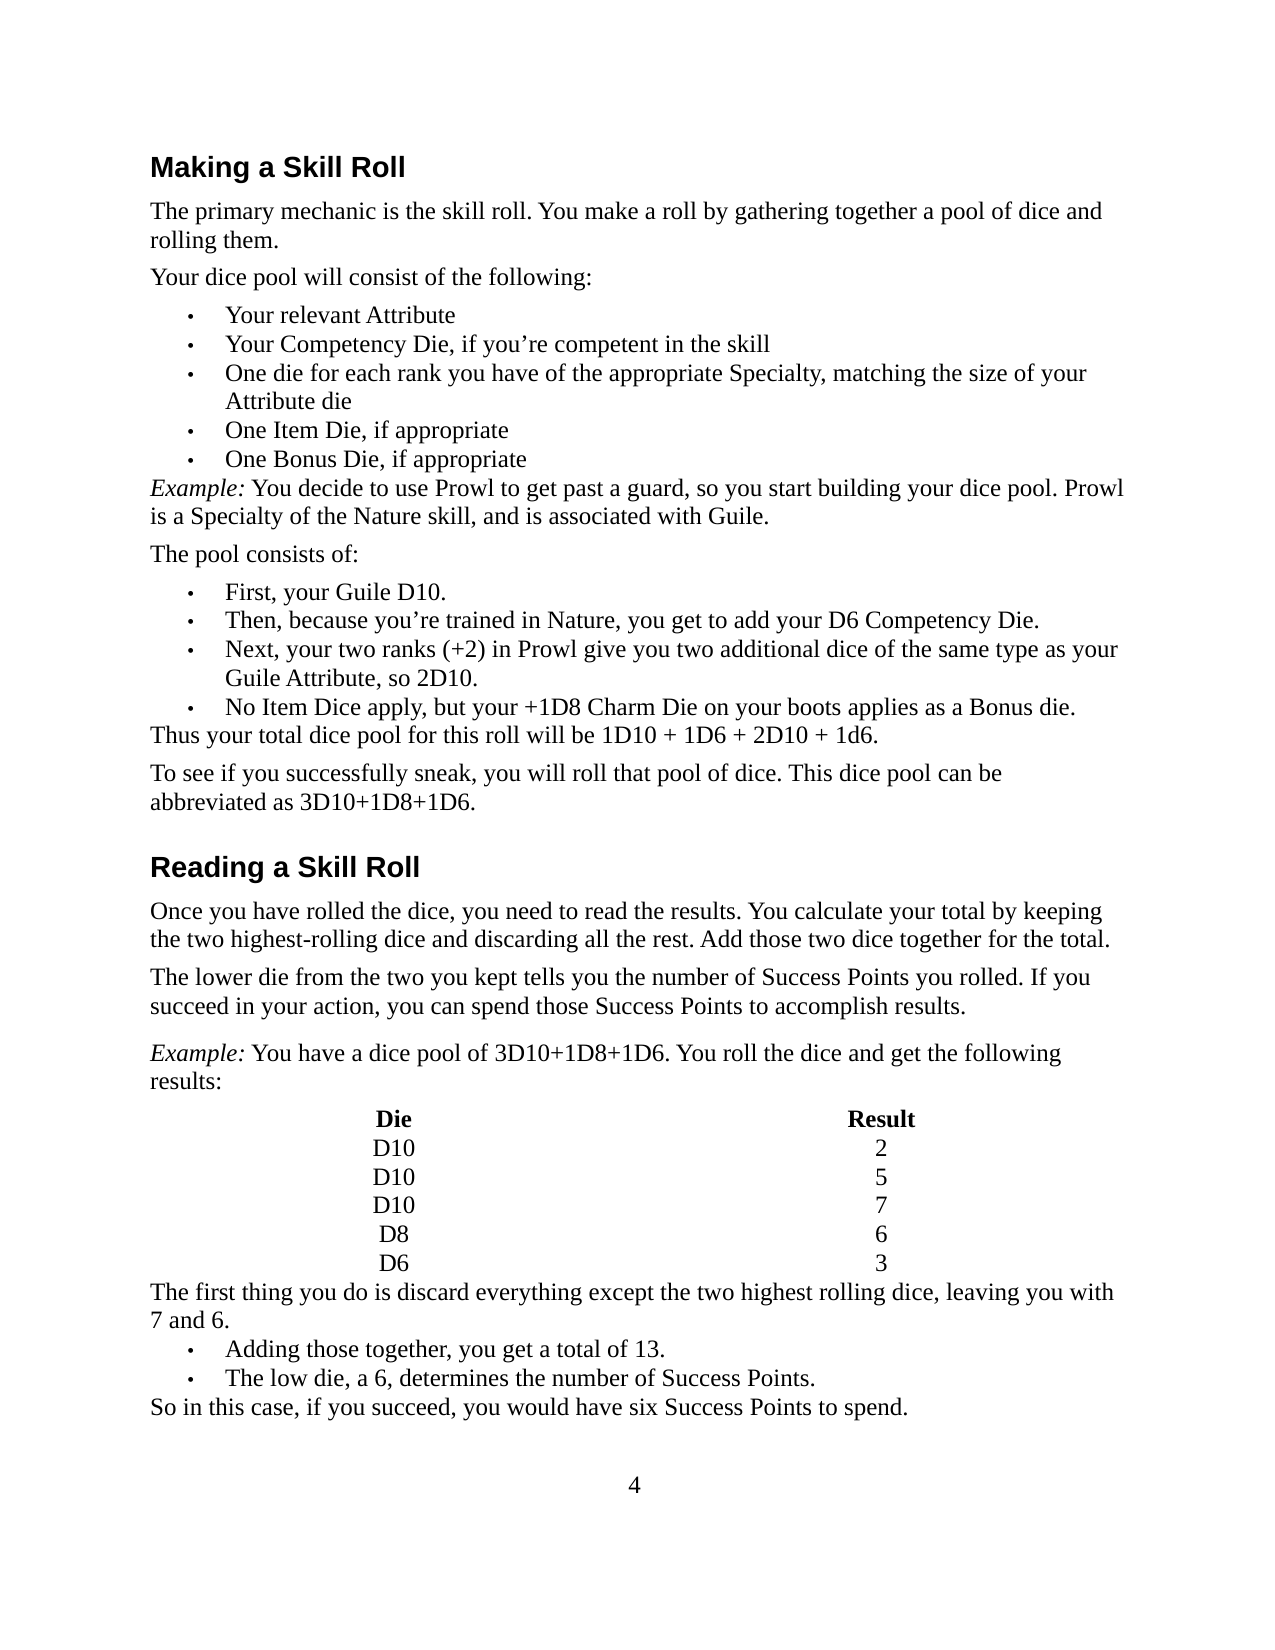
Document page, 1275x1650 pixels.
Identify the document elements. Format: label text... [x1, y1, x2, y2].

text Once you have rolled the dice, you need to read the results. You calculate your total by keeping the two highest-rolling dice and discarding all the rest. Add those two dice together for the total. [150, 896, 1125, 953]
list One Item Die, if appropriate [187, 415, 1125, 444]
text The pool consists of: [150, 539, 1125, 568]
list Next, your two ranks (+2) in Prowl give you two additional dice of the same type as your Guile Attribute, so 2D10. [187, 634, 1125, 692]
list First, your Guile D10. [187, 577, 1125, 606]
list Your Competency Die, if you’re competent in the skill [187, 329, 1125, 358]
list Adding those together, you get a total of 13. [187, 1334, 1125, 1363]
list One die for each rank you have of the appropriate Specialty, matching the size of your Attribute die [187, 358, 1125, 415]
text The first thing you do is discard everything except the two highest rolling dice, leaving you with 7 and 6. [150, 1277, 1125, 1334]
text So in this case, if you succeed, you would have six Success Points to spend. [150, 1392, 1125, 1420]
table_cell D10 [150, 1133, 637, 1162]
table_cell 2 [638, 1133, 1125, 1162]
list One Bonus Die, if appropriate [187, 444, 1125, 473]
table_cell 5 [638, 1162, 1125, 1190]
text Example: You have a dice pool of 3D10+1D8+1D6. You roll the dice and get the following results: [150, 1038, 1125, 1095]
subtitle Making a Skill Roll [150, 150, 1125, 183]
table_cell 7 [638, 1190, 1125, 1219]
text To see if you successfully sneak, you will roll that pool of dice. This dice pool can be abbreviated as 3D10+1D8+1D6. [150, 758, 1125, 816]
text Your dice pool will consist of the following: [150, 262, 1125, 291]
list The low die, a 6, determines the number of Success Points. [187, 1363, 1125, 1392]
text The lower die from the two you kept tells you the number of Success Points you rolled. If you succeed in your action, you can spend those Success Points to accomplish results. [150, 962, 1125, 1020]
subtitle Reading a Skill Roll [150, 850, 1125, 883]
table_cell D8 [150, 1219, 637, 1248]
list No Item Dice apply, but your +1D8 Charm Die on your boots applies as a Bonus die. [187, 692, 1125, 721]
table_cell D10 [150, 1162, 637, 1190]
text Example: You decide to use Prowl to get past a guard, so you start building your dice pool. Prowl is a Specialty of the Nature skill, and is associated with Guile. [150, 473, 1125, 530]
table_cell D10 [150, 1190, 637, 1219]
list Your relevant Attribute [187, 300, 1125, 329]
table_cell 6 [638, 1219, 1125, 1248]
table_cell D6 [150, 1248, 637, 1277]
text The primary mechanic is the skill roll. You make a roll by gathering together a pool of dice and rolling them. [150, 196, 1125, 253]
table_header Result [638, 1104, 1125, 1133]
text Thus your total dice pool for this roll will be 1D10 + 1D6 + 2D10 + 1d6. [150, 721, 1125, 749]
list Then, because you’re trained in Nature, you get to add your D6 Competency Die. [187, 606, 1125, 634]
table_cell 3 [638, 1248, 1125, 1277]
table_header Die [150, 1104, 637, 1133]
